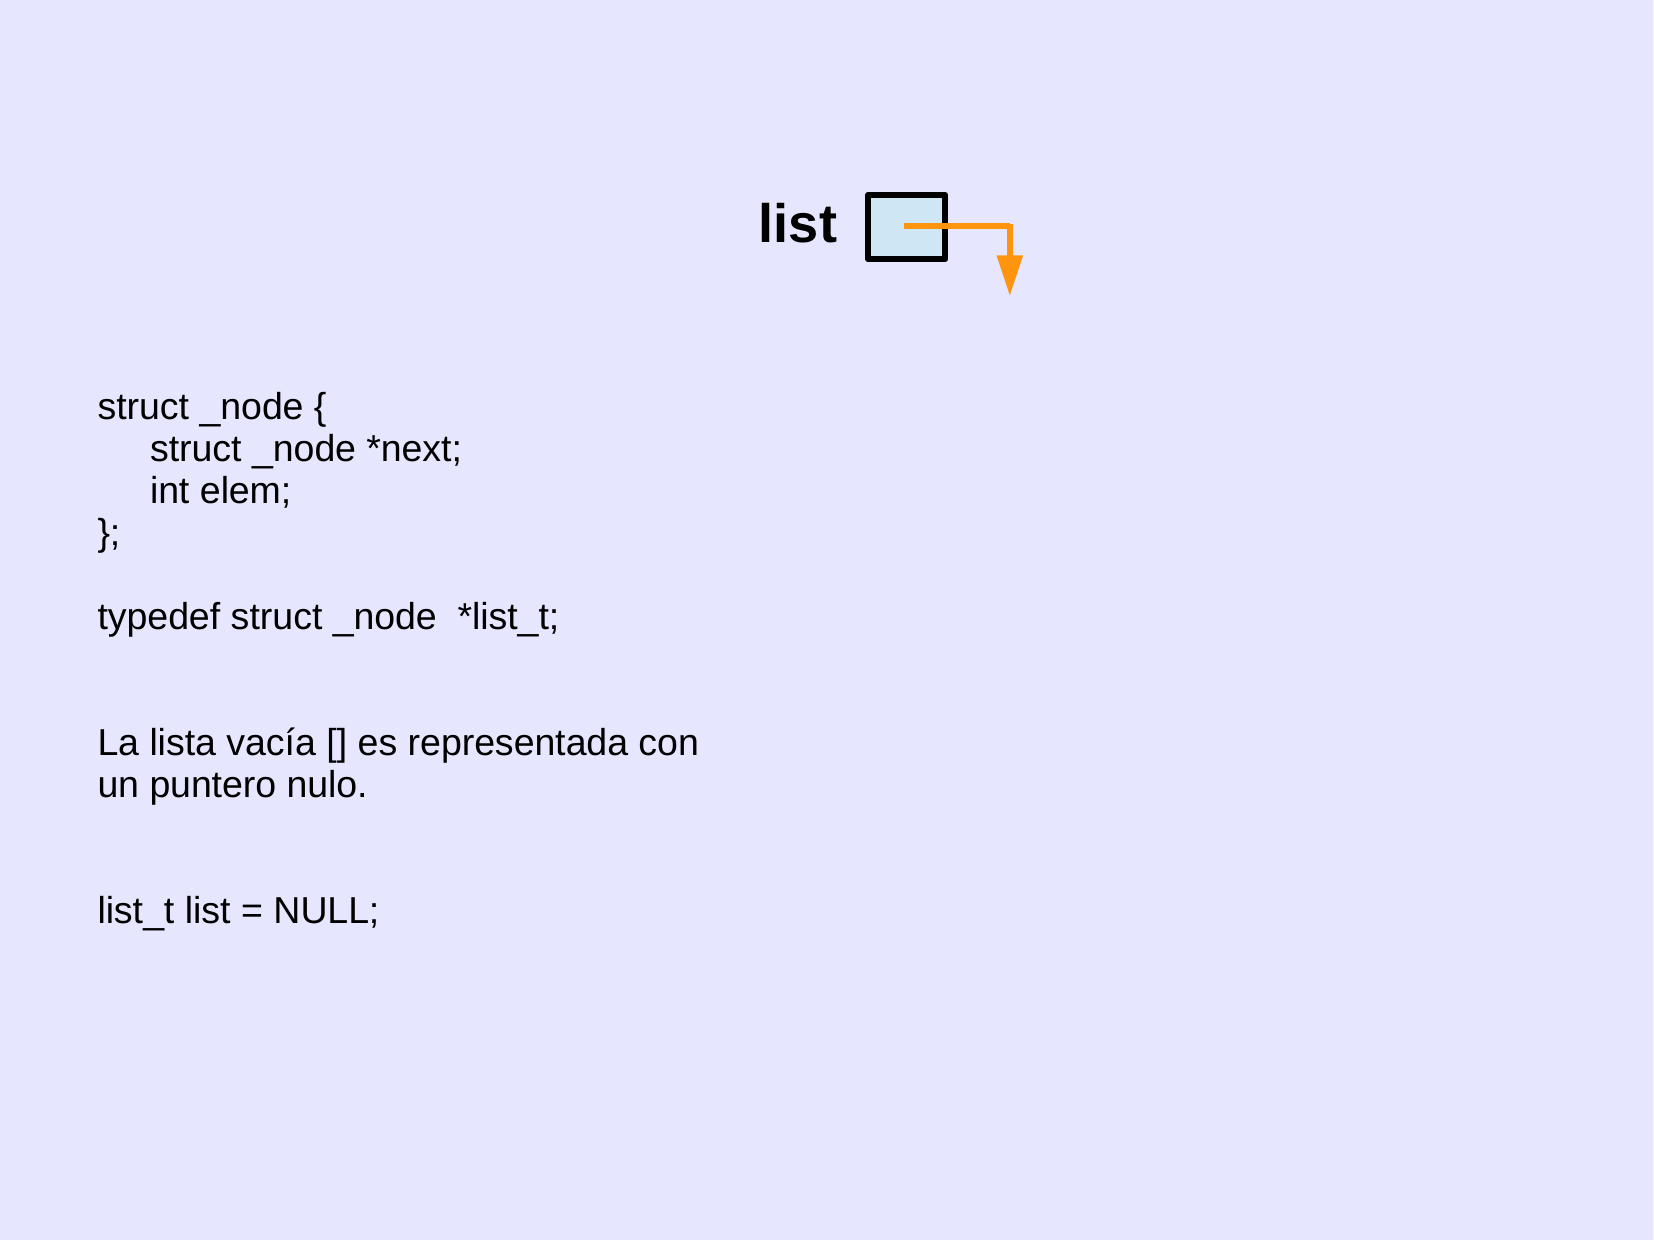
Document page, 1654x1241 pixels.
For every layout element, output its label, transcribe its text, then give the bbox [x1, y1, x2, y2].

text_box list [744, 185, 1063, 262]
text_box [868, 194, 946, 260]
text_box struct _node { struct _node *next; int elem; }; typedef struct _node *list_t; La lista vacía [] es representada con un puntero nulo. list_t list = NULL; [82, 377, 733, 981]
